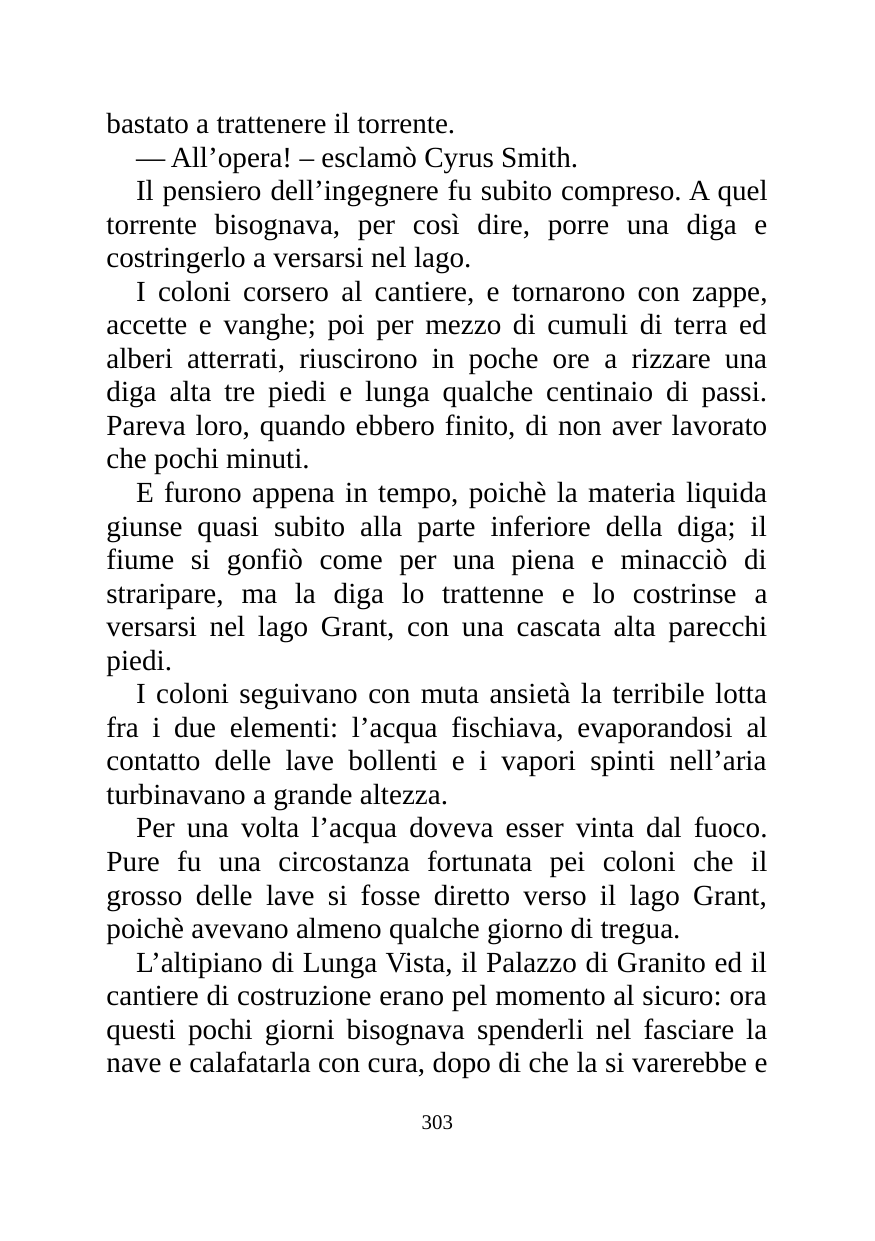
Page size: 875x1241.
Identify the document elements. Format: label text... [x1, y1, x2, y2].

text Il pensiero dell’ingegnere fu subito compreso. A quel torrente bisognava, per così dire, porre una diga e costringerlo a versarsi nel lago. [106, 173, 768, 274]
text — All’opera! – esclamò Cyrus Smith. [106, 140, 768, 173]
text E furono appena in tempo, poichè la materia liquida giunse quasi subito alla parte inferiore della diga; il fiume si gonfiò come per una piena e minacciò di straripare, ma la diga lo trattenne e lo costrinse a versarsi nel lago Grant, con una cascata alta parecchi piedi. [106, 475, 768, 676]
text Per una volta l’acqua doveva esser vinta dal fuoco. Pure fu una circostanza fortunata pei coloni che il grosso delle lave si fosse diretto verso il lago Grant, poichè avevano almeno qualche giorno di tregua. [106, 811, 768, 945]
text bastato a trattenere il torrente. [106, 106, 768, 140]
text L’altipiano di Lunga Vista, il Palazzo di Granito ed il cantiere di costruzione erano pel momento al sicuro: ora questi pochi giorni bisognava spenderli nel fasciare la nave e calafatarla con cura, dopo di che la si varerebbe e [106, 945, 768, 1079]
text I coloni corsero al cantiere, e tornarono con zappe, accette e vanghe; poi per mezzo di cumuli di terra ed alberi atterrati, riuscirono in poche ore a rizzare una diga alta tre piedi e lunga qualche centinaio di passi. Pareva loro, quando ebbero finito, di non aver lavorato che pochi minuti. [106, 274, 768, 475]
text I coloni seguivano con muta ansietà la terribile lotta fra i due elementi: l’acqua fischiava, evaporandosi al contatto delle lave bollenti e i vapori spinti nell’aria turbinavano a grande altezza. [106, 676, 768, 811]
